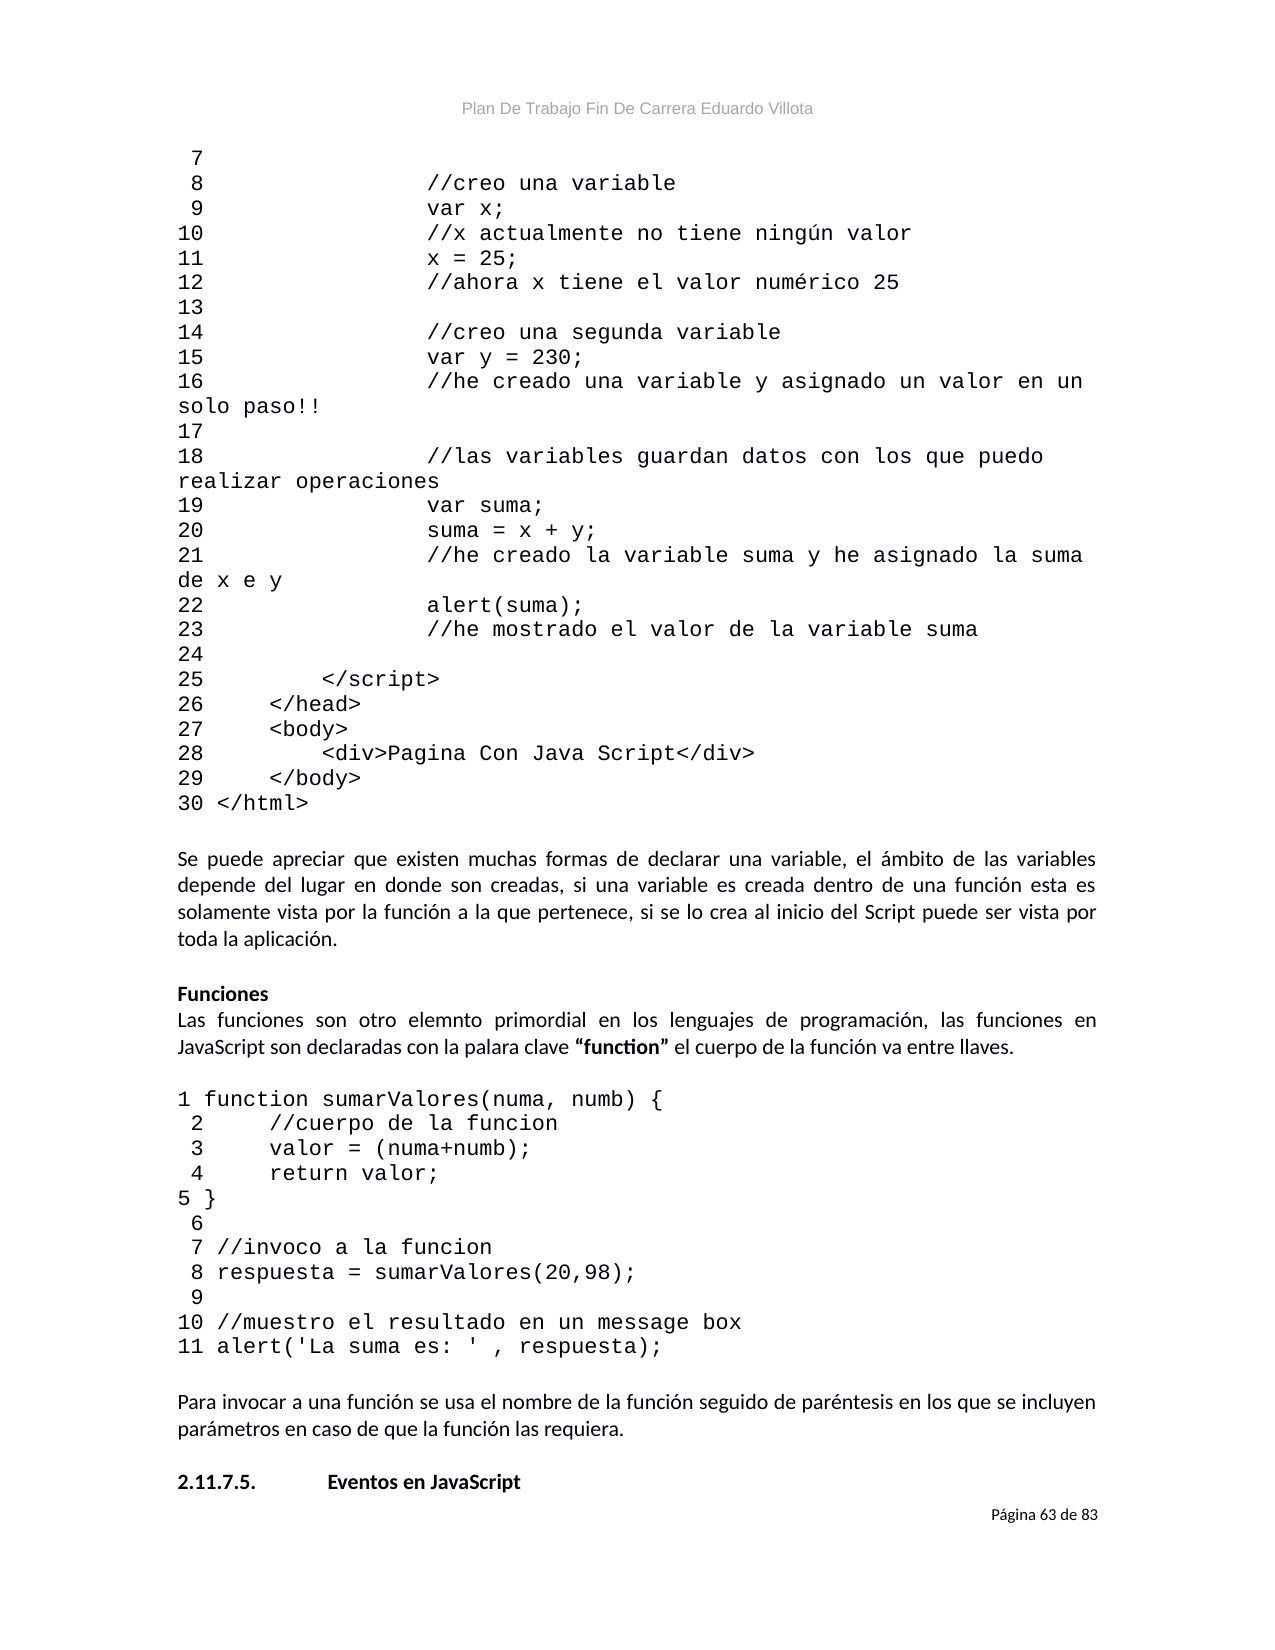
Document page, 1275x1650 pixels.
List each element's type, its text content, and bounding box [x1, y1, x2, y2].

text 18 //las variables guardan datos con los que puedo realizar operaciones [177, 445, 1098, 495]
text 13 [177, 296, 1098, 321]
text Las funciones son otro elemnto primordial en los lenguajes de programación, las funciones en JavaScript son declaradas con la palara clave “function” el cuerpo de la función va entre llaves. [177, 1006, 1098, 1060]
text 20 suma = x + y; [177, 519, 1098, 544]
text 14 //creo una segunda variable [177, 321, 1098, 346]
text 9 var x; [177, 197, 1098, 222]
text 3 valor = (numa+numb); [177, 1137, 1098, 1162]
text Para invocar a una función se usa el nombre de la función seguido de paréntesis en los que se incluyen parámetros en caso de que la función las requiera. [177, 1388, 1098, 1442]
text 9 [177, 1286, 1098, 1311]
text 25 </script> [177, 668, 1098, 693]
text 2.11.7.5. Eventos en JavaScript [177, 1468, 1098, 1495]
text 15 var y = 230; [177, 346, 1098, 371]
text 6 [177, 1212, 1098, 1236]
text Se puede apreciar que existen muchas formas de declarar una variable, el ámbito de las variables depende del lugar en donde son creadas, si una variable es creada dentro de una función esta es solamente vista por la función a la que pertenece, si se lo crea al inicio del Script puede ser vista por toda la aplicación. [177, 845, 1098, 952]
text 22 alert(suma); [177, 594, 1098, 619]
text 11 alert('La suma es: ' , respuesta); [177, 1336, 1098, 1360]
text 8 //creo una variable [177, 172, 1098, 197]
text 7 [177, 148, 1098, 172]
text 17 [177, 420, 1098, 445]
text 10 //muestro el resultado en un message box [177, 1311, 1098, 1336]
text 30 </html> [177, 792, 1098, 817]
text 16 //he creado una variable y asignado un valor en un solo paso!! [177, 371, 1098, 420]
text 28 <div>Pagina Con Java Script</div> [177, 743, 1098, 767]
text 2 //cuerpo de la funcion [177, 1112, 1098, 1137]
text 27 <body> [177, 718, 1098, 743]
text Funciones [177, 980, 1098, 1006]
text 21 //he creado la variable suma y he asignado la suma de x e y [177, 544, 1098, 594]
text 4 return valor; [177, 1162, 1098, 1187]
text 1 function sumarValores(numa, numb) { [177, 1088, 1098, 1112]
text 23 //he mostrado el valor de la variable suma [177, 619, 1098, 643]
text 8 respuesta = sumarValores(20,98); [177, 1261, 1098, 1286]
text 7 //invoco a la funcion [177, 1236, 1098, 1261]
text 12 //ahora x tiene el valor numérico 25 [177, 272, 1098, 296]
text 29 </body> [177, 767, 1098, 792]
text 10 //x actualmente no tiene ningún valor [177, 222, 1098, 247]
text 26 </head> [177, 693, 1098, 718]
text 19 var suma; [177, 495, 1098, 519]
text 11 x = 25; [177, 247, 1098, 272]
text 5 } [177, 1187, 1098, 1212]
text 24 [177, 643, 1098, 668]
